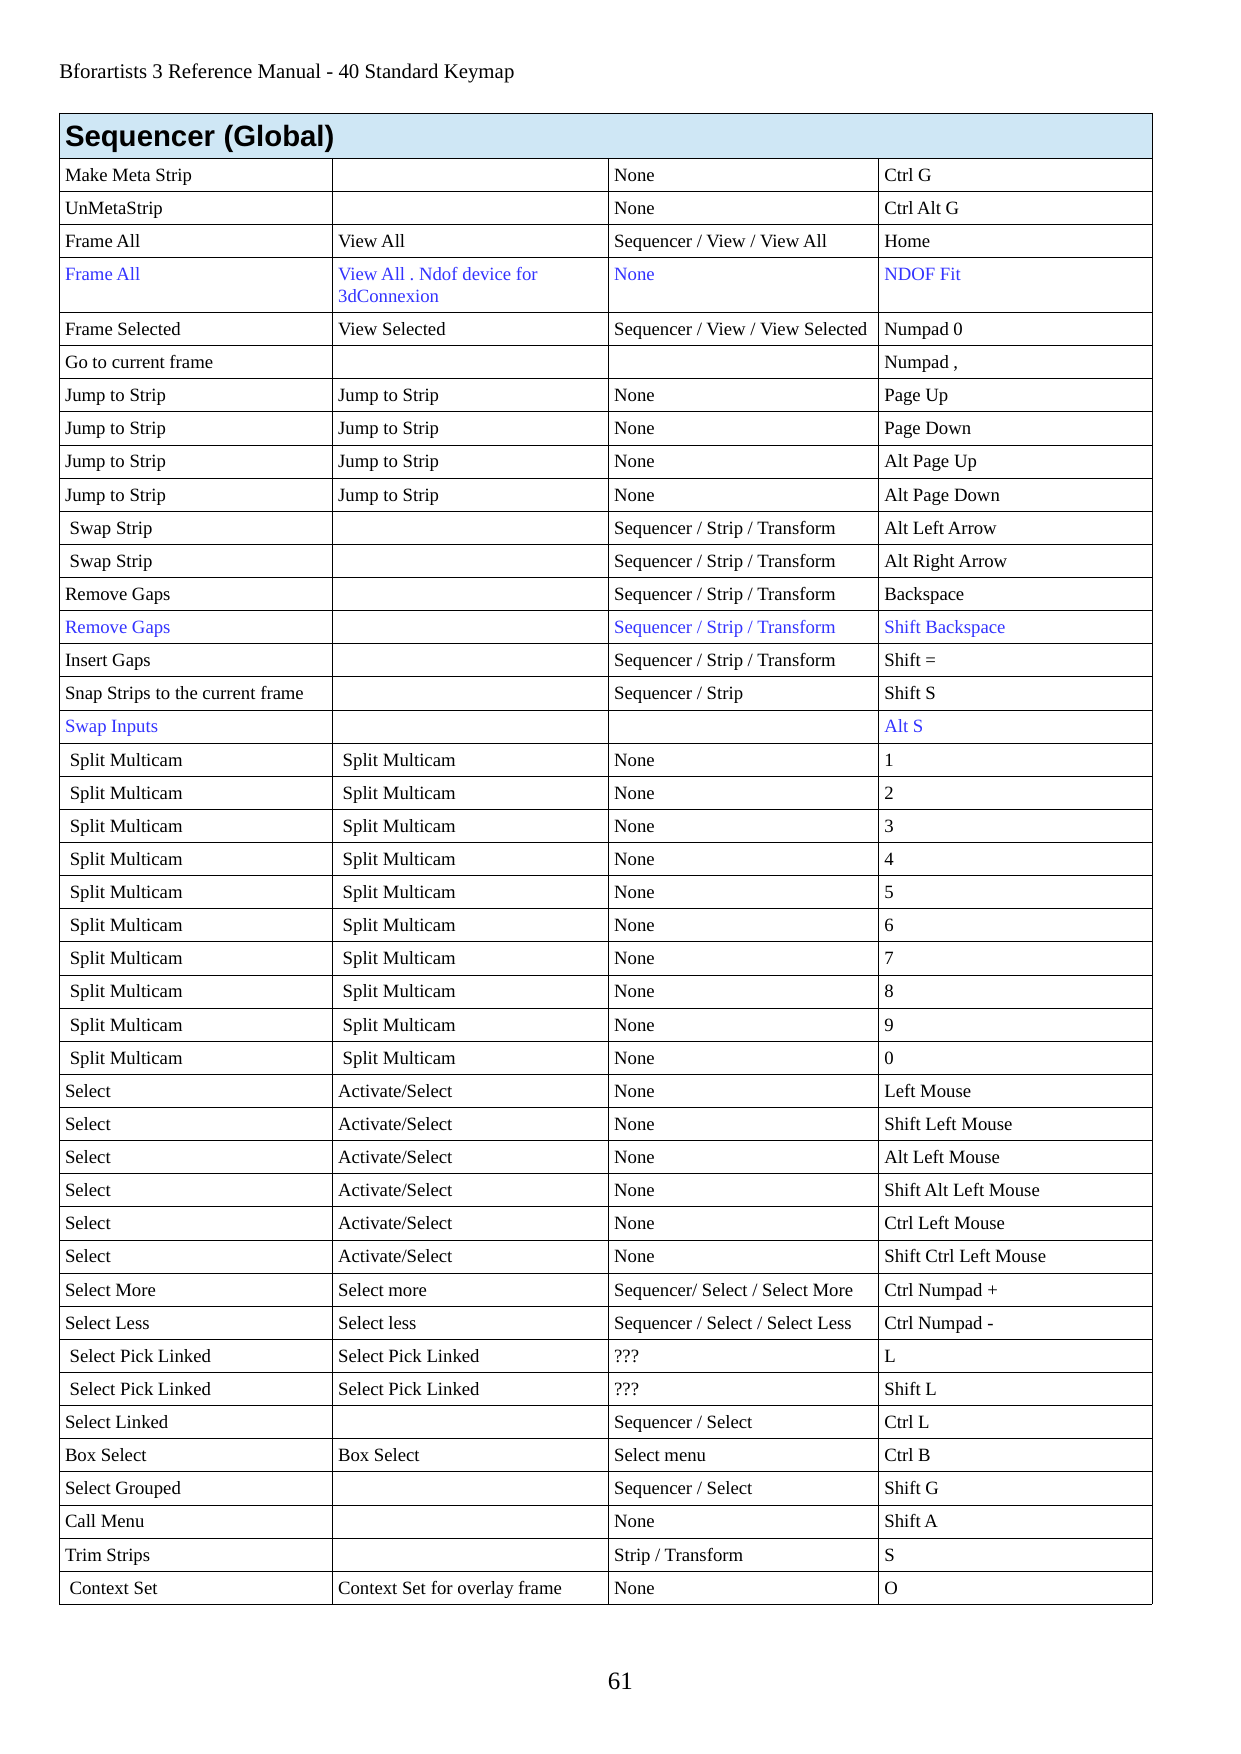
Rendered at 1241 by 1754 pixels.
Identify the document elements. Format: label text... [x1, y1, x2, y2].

table_cell Insert Gaps [60, 644, 332, 676]
table_cell Go to current frame [60, 346, 332, 378]
table_cell [333, 1506, 608, 1538]
table_cell Sequencer / Select [609, 1472, 878, 1504]
table_cell Split Multicam [60, 909, 332, 941]
table_cell Split Multicam [333, 810, 608, 842]
table_cell Alt Left Arrow [879, 512, 1152, 544]
table_cell Alt S [879, 711, 1152, 743]
table_cell Split Multicam [333, 942, 608, 974]
table_cell Sequencer / View / View Selected [609, 313, 878, 345]
table_cell Select more [333, 1274, 608, 1306]
table_cell 6 [879, 909, 1152, 941]
table_cell Jump to Strip [60, 412, 332, 444]
table_cell None [609, 1141, 878, 1173]
table_cell 0 [879, 1042, 1152, 1074]
table_cell Context Set [60, 1572, 332, 1604]
table_cell None [609, 1108, 878, 1140]
table_cell Shift Backspace [879, 611, 1152, 643]
table_cell None [609, 843, 878, 875]
table_cell Ctrl Numpad - [879, 1307, 1152, 1339]
table_cell [609, 346, 878, 378]
table_cell [333, 1539, 608, 1571]
table_cell Split Multicam [60, 942, 332, 974]
table_cell Select Grouped [60, 1472, 332, 1504]
table_cell Context Set for overlay frame [333, 1572, 608, 1604]
table_cell None [609, 479, 878, 511]
table_cell Shift Left Mouse [879, 1108, 1152, 1140]
table_cell Select less [333, 1307, 608, 1339]
table_cell View All . Ndof device for 3dConnexion [333, 258, 608, 312]
table_cell Left Mouse [879, 1075, 1152, 1107]
table_cell None [609, 1174, 878, 1206]
table_cell [333, 611, 608, 643]
table_cell O [879, 1572, 1152, 1604]
table_cell Split Multicam [60, 976, 332, 1008]
table_cell Select Pick Linked [60, 1340, 332, 1372]
table_cell Jump to Strip [333, 479, 608, 511]
table_cell [333, 1406, 608, 1438]
table_cell Sequencer / Strip / Transform [609, 545, 878, 577]
table_cell Page Up [879, 379, 1152, 411]
table_cell Split Multicam [60, 1009, 332, 1041]
table_cell Make Meta Strip [60, 159, 332, 191]
table_cell Strip / Transform [609, 1539, 878, 1571]
table_cell Ctrl G [879, 159, 1152, 191]
table_cell None [609, 1506, 878, 1538]
table_cell Frame All [60, 225, 332, 257]
table_cell Select Pick Linked [60, 1373, 332, 1405]
table_cell [333, 346, 608, 378]
table_cell Box Select [60, 1439, 332, 1471]
table_cell Jump to Strip [333, 446, 608, 478]
table_cell 7 [879, 942, 1152, 974]
table_cell Swap Strip [60, 545, 332, 577]
table_cell View Selected [333, 313, 608, 345]
table_cell [333, 545, 608, 577]
table_cell Activate/Select [333, 1241, 608, 1273]
table_cell UnMetaStrip [60, 192, 332, 224]
table_cell Snap Strips to the current frame [60, 677, 332, 709]
table_cell Frame Selected [60, 313, 332, 345]
table_cell Sequencer / Select / Select Less [609, 1307, 878, 1339]
table_cell Page Down [879, 412, 1152, 444]
table_cell Split Multicam [60, 744, 332, 776]
table_cell Shift = [879, 644, 1152, 676]
table_cell 1 [879, 744, 1152, 776]
table_cell 2 [879, 777, 1152, 809]
table_cell None [609, 379, 878, 411]
table_cell Ctrl Left Mouse [879, 1207, 1152, 1239]
table_cell Remove Gaps [60, 578, 332, 610]
table_cell None [609, 876, 878, 908]
table_cell [333, 677, 608, 709]
table_cell None [609, 159, 878, 191]
table_cell 8 [879, 976, 1152, 1008]
table_cell Remove Gaps [60, 611, 332, 643]
table_cell ??? [609, 1373, 878, 1405]
table_cell Split Multicam [333, 777, 608, 809]
table_cell Sequencer / Strip / Transform [609, 578, 878, 610]
table_header Sequencer (Global) [60, 114, 1152, 158]
table_cell [333, 159, 608, 191]
table_cell Sequencer / Strip / Transform [609, 644, 878, 676]
table_cell Split Multicam [333, 876, 608, 908]
table_cell Trim Strips [60, 1539, 332, 1571]
table_cell Split Multicam [60, 777, 332, 809]
table_cell Jump to Strip [60, 446, 332, 478]
table_cell Jump to Strip [333, 412, 608, 444]
table_cell None [609, 1075, 878, 1107]
table_cell Swap Inputs [60, 711, 332, 743]
table_cell Select [60, 1207, 332, 1239]
table_cell Select More [60, 1274, 332, 1306]
table_cell Alt Right Arrow [879, 545, 1152, 577]
table_cell None [609, 412, 878, 444]
table_cell Split Multicam [333, 976, 608, 1008]
table_cell [333, 578, 608, 610]
table_cell [333, 512, 608, 544]
table_cell Activate/Select [333, 1075, 608, 1107]
table_cell Select [60, 1075, 332, 1107]
table_cell Shift Ctrl Left Mouse [879, 1241, 1152, 1273]
table_cell L [879, 1340, 1152, 1372]
table_cell [333, 644, 608, 676]
table_cell NDOF Fit [879, 258, 1152, 312]
table_cell Swap Strip [60, 512, 332, 544]
table_cell Frame All [60, 258, 332, 312]
table_cell None [609, 942, 878, 974]
table_cell None [609, 810, 878, 842]
table_cell Sequencer / Strip / Transform [609, 512, 878, 544]
table_cell Ctrl Numpad + [879, 1274, 1152, 1306]
table_cell None [609, 909, 878, 941]
table_cell Select [60, 1141, 332, 1173]
table_cell Numpad 0 [879, 313, 1152, 345]
table_cell Split Multicam [60, 843, 332, 875]
table_cell [333, 192, 608, 224]
table_cell Alt Left Mouse [879, 1141, 1152, 1173]
table_cell 4 [879, 843, 1152, 875]
table_cell Sequencer / Strip [609, 677, 878, 709]
table_cell None [609, 1042, 878, 1074]
table_cell Jump to Strip [60, 479, 332, 511]
table_cell None [609, 1207, 878, 1239]
table_cell [333, 711, 608, 743]
table_cell Sequencer / Strip / Transform [609, 611, 878, 643]
table_cell Activate/Select [333, 1108, 608, 1140]
table_cell Select Linked [60, 1406, 332, 1438]
table_cell Shift Alt Left Mouse [879, 1174, 1152, 1206]
table_cell Activate/Select [333, 1207, 608, 1239]
table_cell None [609, 1572, 878, 1604]
table_cell Call Menu [60, 1506, 332, 1538]
table_cell Split Multicam [60, 876, 332, 908]
table_cell Backspace [879, 578, 1152, 610]
table_cell Jump to Strip [60, 379, 332, 411]
table_cell View All [333, 225, 608, 257]
table_cell Jump to Strip [333, 379, 608, 411]
table_cell Ctrl B [879, 1439, 1152, 1471]
table_cell [333, 1472, 608, 1504]
table_cell None [609, 744, 878, 776]
table_cell 9 [879, 1009, 1152, 1041]
table_cell Split Multicam [333, 1042, 608, 1074]
table_cell Shift S [879, 677, 1152, 709]
table_cell Box Select [333, 1439, 608, 1471]
table_cell Split Multicam [60, 1042, 332, 1074]
table_cell Shift G [879, 1472, 1152, 1504]
table_cell Home [879, 225, 1152, 257]
table_cell None [609, 976, 878, 1008]
table_cell Sequencer/ Select / Select More [609, 1274, 878, 1306]
table_cell Sequencer / View / View All [609, 225, 878, 257]
table_cell None [609, 192, 878, 224]
table_cell Numpad , [879, 346, 1152, 378]
table_cell Activate/Select [333, 1141, 608, 1173]
table_cell Activate/Select [333, 1174, 608, 1206]
table_cell None [609, 258, 878, 312]
table_cell None [609, 446, 878, 478]
table_cell Split Multicam [333, 1009, 608, 1041]
table_cell Split Multicam [333, 843, 608, 875]
table_cell Select Pick Linked [333, 1373, 608, 1405]
table_cell Select Less [60, 1307, 332, 1339]
table_cell Alt Page Up [879, 446, 1152, 478]
table_cell [609, 711, 878, 743]
table_cell Split Multicam [60, 810, 332, 842]
table_cell Select [60, 1108, 332, 1140]
table_cell Split Multicam [333, 744, 608, 776]
table_cell None [609, 1241, 878, 1273]
table_cell Select Pick Linked [333, 1340, 608, 1372]
table_cell None [609, 1009, 878, 1041]
table_cell Sequencer / Select [609, 1406, 878, 1438]
table_cell Select [60, 1241, 332, 1273]
table_cell Ctrl Alt G [879, 192, 1152, 224]
table_cell None [609, 777, 878, 809]
table_cell 3 [879, 810, 1152, 842]
table_cell 5 [879, 876, 1152, 908]
table_cell Select [60, 1174, 332, 1206]
table_cell ??? [609, 1340, 878, 1372]
table_cell S [879, 1539, 1152, 1571]
table_cell Ctrl L [879, 1406, 1152, 1438]
table_cell Shift L [879, 1373, 1152, 1405]
table_cell Alt Page Down [879, 479, 1152, 511]
table_cell Split Multicam [333, 909, 608, 941]
table_cell Shift A [879, 1506, 1152, 1538]
table_cell Select menu [609, 1439, 878, 1471]
